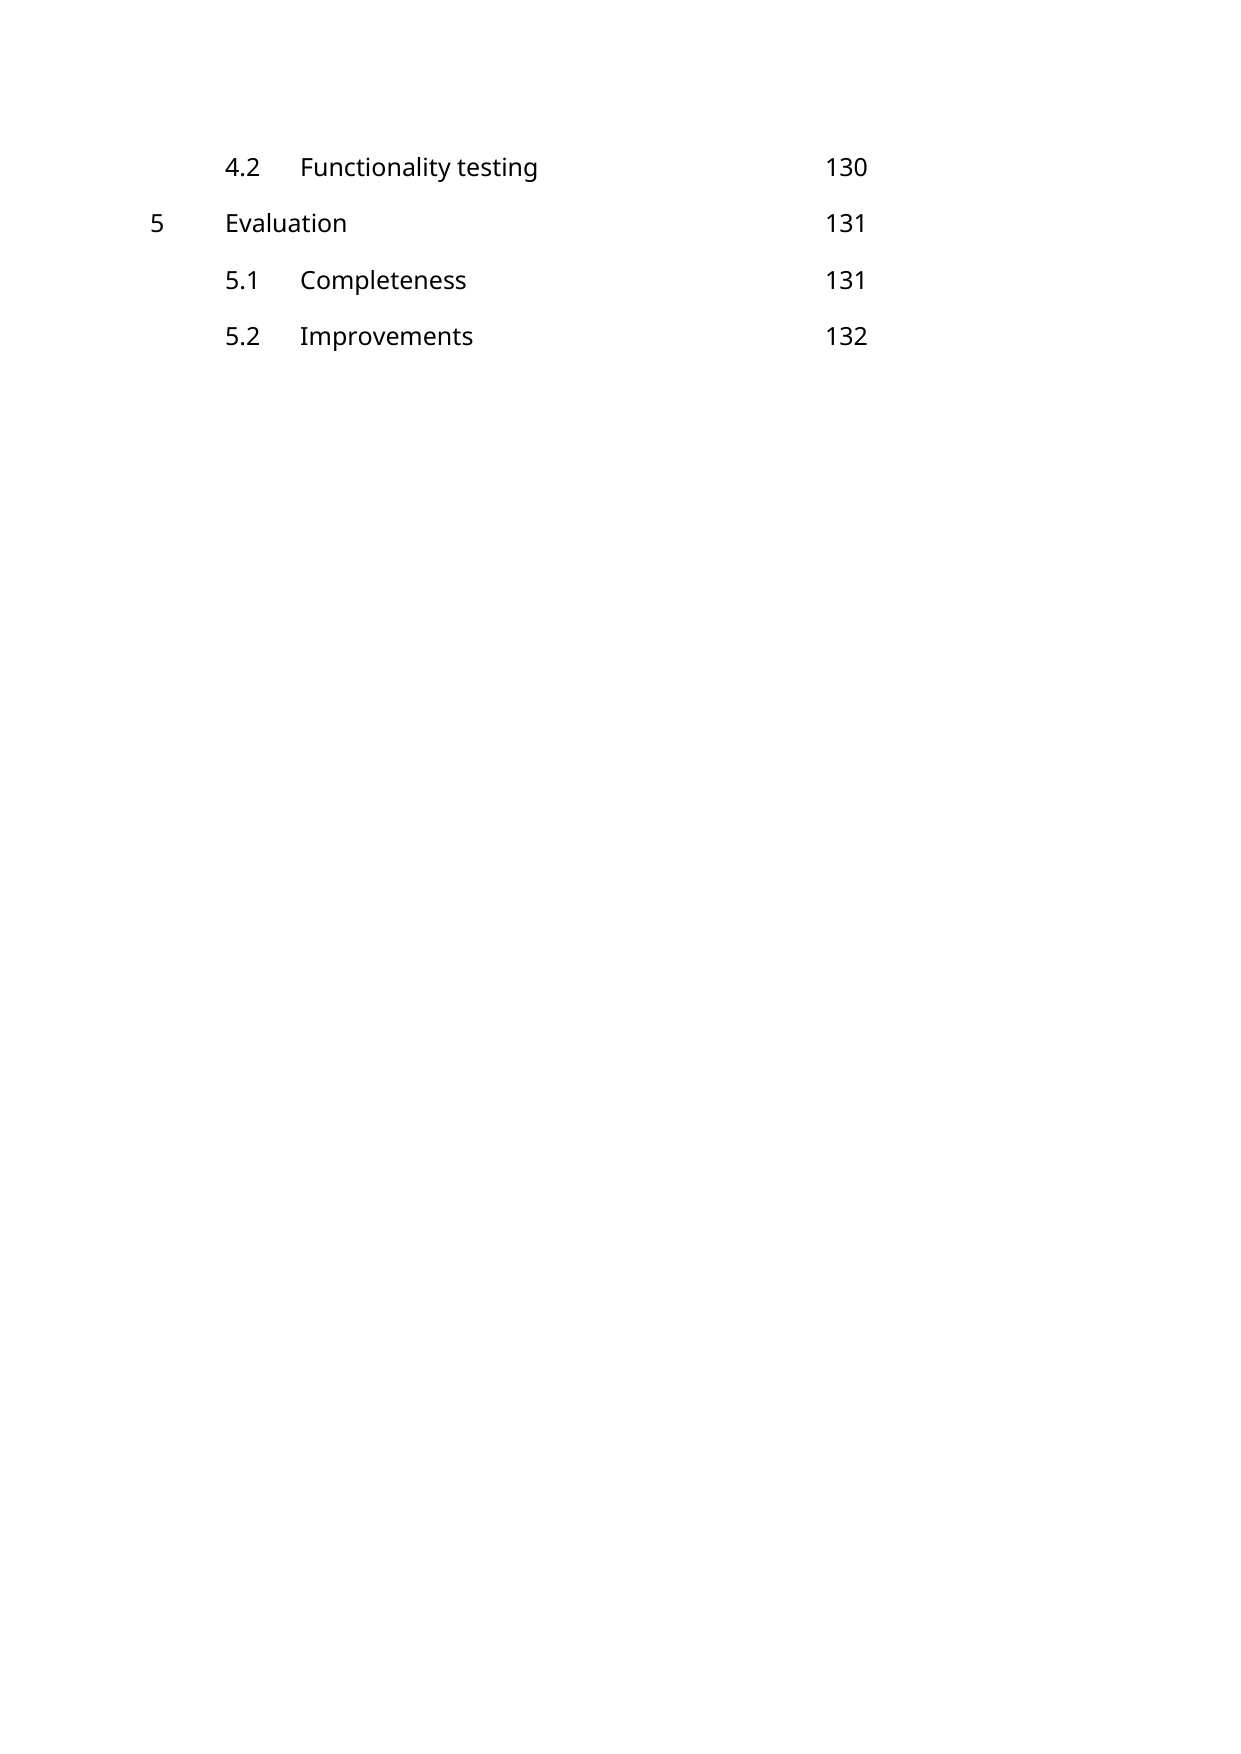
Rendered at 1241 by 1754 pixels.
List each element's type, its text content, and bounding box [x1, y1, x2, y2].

text 5.1 Completeness 131 [150, 262, 1090, 296]
text 5.2 Improvements 132 [150, 318, 1090, 352]
text 5 Evaluation 131 [150, 206, 1090, 240]
text 4.2 Functionality testing 130 [150, 150, 1090, 184]
